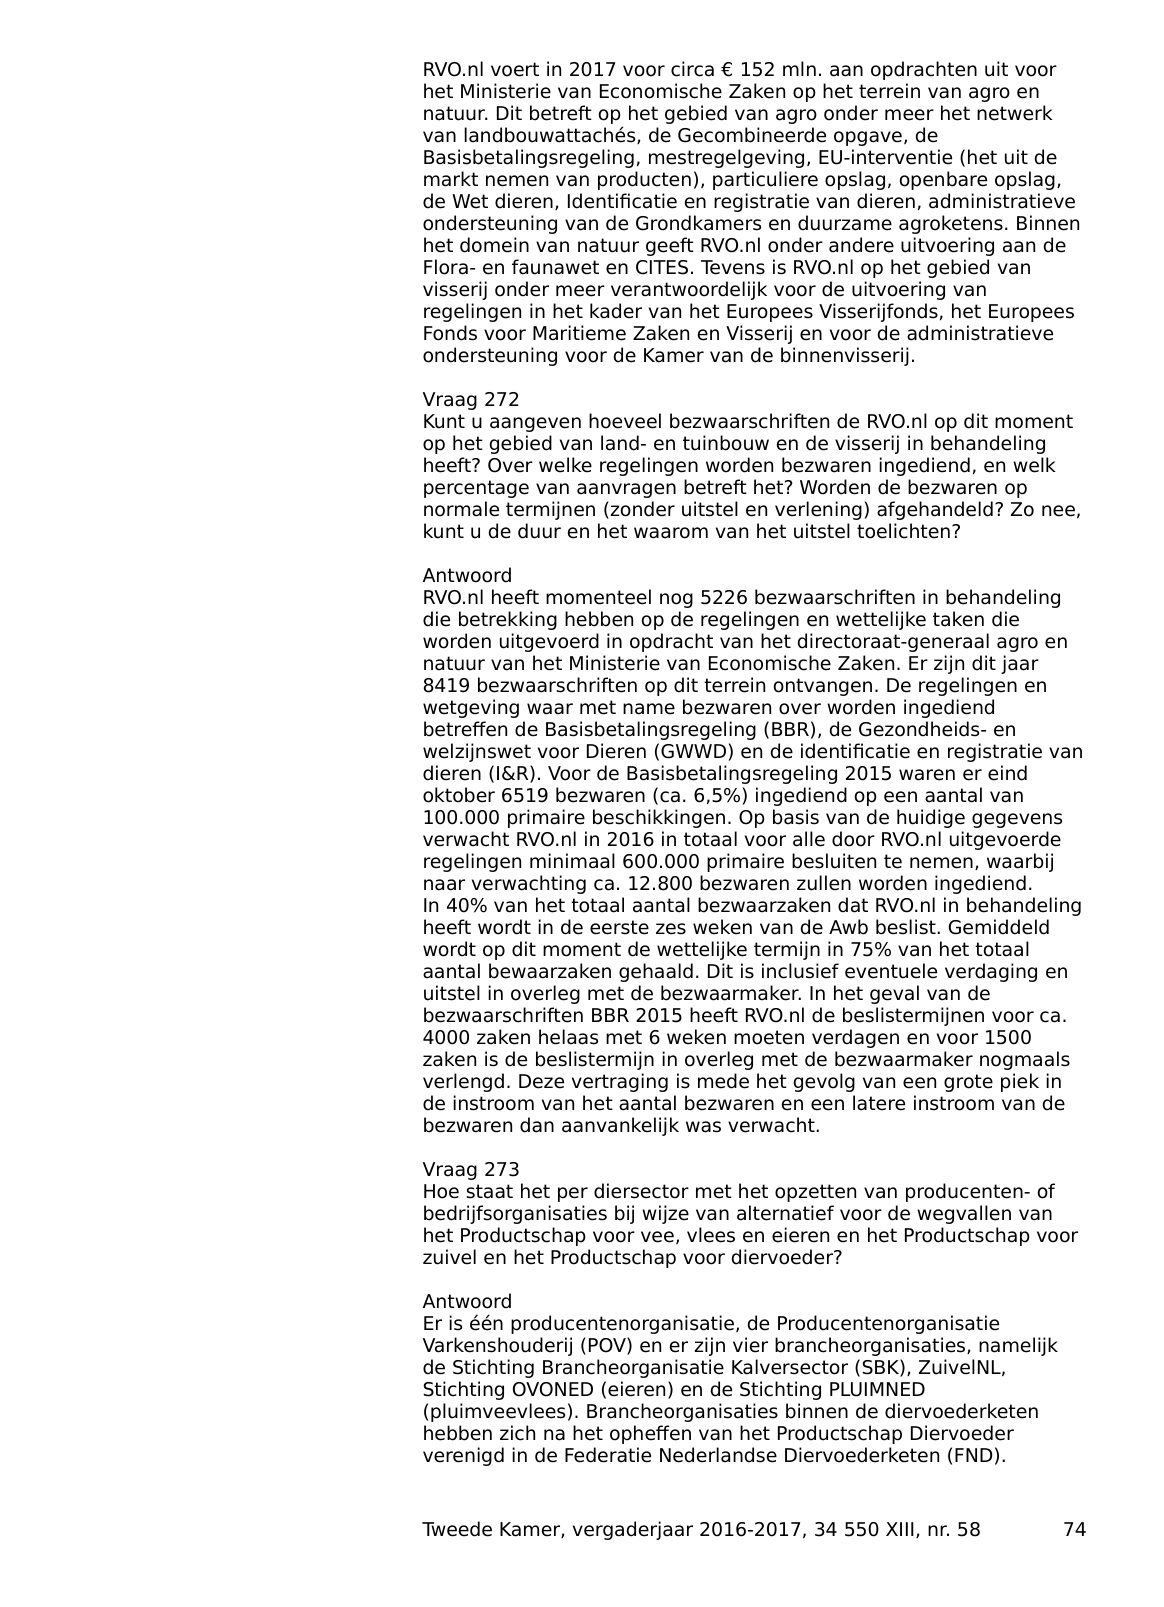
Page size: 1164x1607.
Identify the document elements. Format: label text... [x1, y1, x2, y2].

text Vraag 273 [422, 1159, 1087, 1181]
text RVO.nl voert in 2017 voor circa € 152 mln. aan opdrachten uit voor het Ministerie van Economische Zaken op het terrein van agro en natuur. Dit betreft op het gebied van agro onder meer het netwerk van landbouwattachés, de Gecombineerde opgave, de Basisbetalingsregeling, mestregelgeving, EU-interventie (het uit de markt nemen van producten), particuliere opslag, openbare opslag, de Wet dieren, Identificatie en registratie van dieren, administratieve ondersteuning van de Grondkamers en duurzame agroketens. Binnen het domein van natuur geeft RVO.nl onder andere uitvoering aan de Flora- en faunawet en CITES. Tevens is RVO.nl op het gebied van visserij onder meer verantwoordelijk voor de uitvoering van regelingen in het kader van het Europees Visserijfonds, het Europees Fonds voor Maritieme Zaken en Visserij en voor de administratieve ondersteuning voor de Kamer van de binnenvisserij. [422, 59, 1087, 367]
text Er is één producentenorganisatie, de Producentenorganisatie Varkenshouderij (POV) en er zijn vier brancheorganisaties, namelijk de Stichting Brancheorganisatie Kalversector (SBK), ZuivelNL, Stichting OVONED (eieren) en de Stichting PLUIMNED (pluimveevlees). Brancheorganisaties binnen de diervoederketen hebben zich na het opheffen van het Productschap Diervoeder verenigd in de Federatie Nederlandse Diervoederketen (FND). [422, 1313, 1087, 1467]
text In 40% van het totaal aantal bezwaarzaken dat RVO.nl in behandeling heeft wordt in de eerste zes weken van de Awb beslist. Gemiddeld wordt op dit moment de wettelijke termijn in 75% van het totaal aantal bewaarzaken gehaald. Dit is inclusief eventuele verdaging en uitstel in overleg met de bezwaarmaker. In het geval van de bezwaarschriften BBR 2015 heeft RVO.nl de beslistermijnen voor ca. 4000 zaken helaas met 6 weken moeten verdagen en voor 1500 zaken is de beslistermijn in overleg met de bezwaarmaker nogmaals verlengd. Deze vertraging is mede het gevolg van een grote piek in de instroom van het aantal bezwaren en een latere instroom van de bezwaren dan aanvankelijk was verwacht. [422, 895, 1087, 1136]
text Antwoord [422, 565, 1087, 587]
text Antwoord [422, 1291, 1087, 1313]
text Hoe staat het per diersector met het opzetten van producenten- of bedrijfsorganisaties bij wijze van alternatief voor de wegvallen van het Productschap voor vee, vlees en eieren en het Productschap voor zuivel en het Productschap voor diervoeder? [422, 1181, 1087, 1268]
text Kunt u aangeven hoeveel bezwaarschriften de RVO.nl op dit moment op het gebied van land- en tuinbouw en de visserij in behandeling heeft? Over welke regelingen worden bezwaren ingediend, en welk percentage van aanvragen betreft het? Worden de bezwaren op normale termijnen (zonder uitstel en verlening) afgehandeld? Zo nee, kunt u de duur en het waarom van het uitstel toelichten? [422, 411, 1087, 543]
text RVO.nl heeft momenteel nog 5226 bezwaarschriften in behandeling die betrekking hebben op de regelingen en wettelijke taken die worden uitgevoerd in opdracht van het directoraat-generaal agro en natuur van het Ministerie van Economische Zaken. Er zijn dit jaar 8419 bezwaarschriften op dit terrein ontvangen. De regelingen en wetgeving waar met name bezwaren over worden ingediend betreffen de Basisbetalingsregeling (BBR), de Gezondheids- en welzijnswet voor Dieren (GWWD) en de identificatie en registratie van dieren (I&R). Voor de Basisbetalingsregeling 2015 waren er eind oktober 6519 bezwaren (ca. 6,5%) ingediend op een aantal van 100.000 primaire beschikkingen. Op basis van de huidige gegevens verwacht RVO.nl in 2016 in totaal voor alle door RVO.nl uitgevoerde regelingen minimaal 600.000 primaire besluiten te nemen, waarbij naar verwachting ca. 12.800 bezwaren zullen worden ingediend. [422, 587, 1087, 895]
text Vraag 272 [422, 389, 1087, 411]
